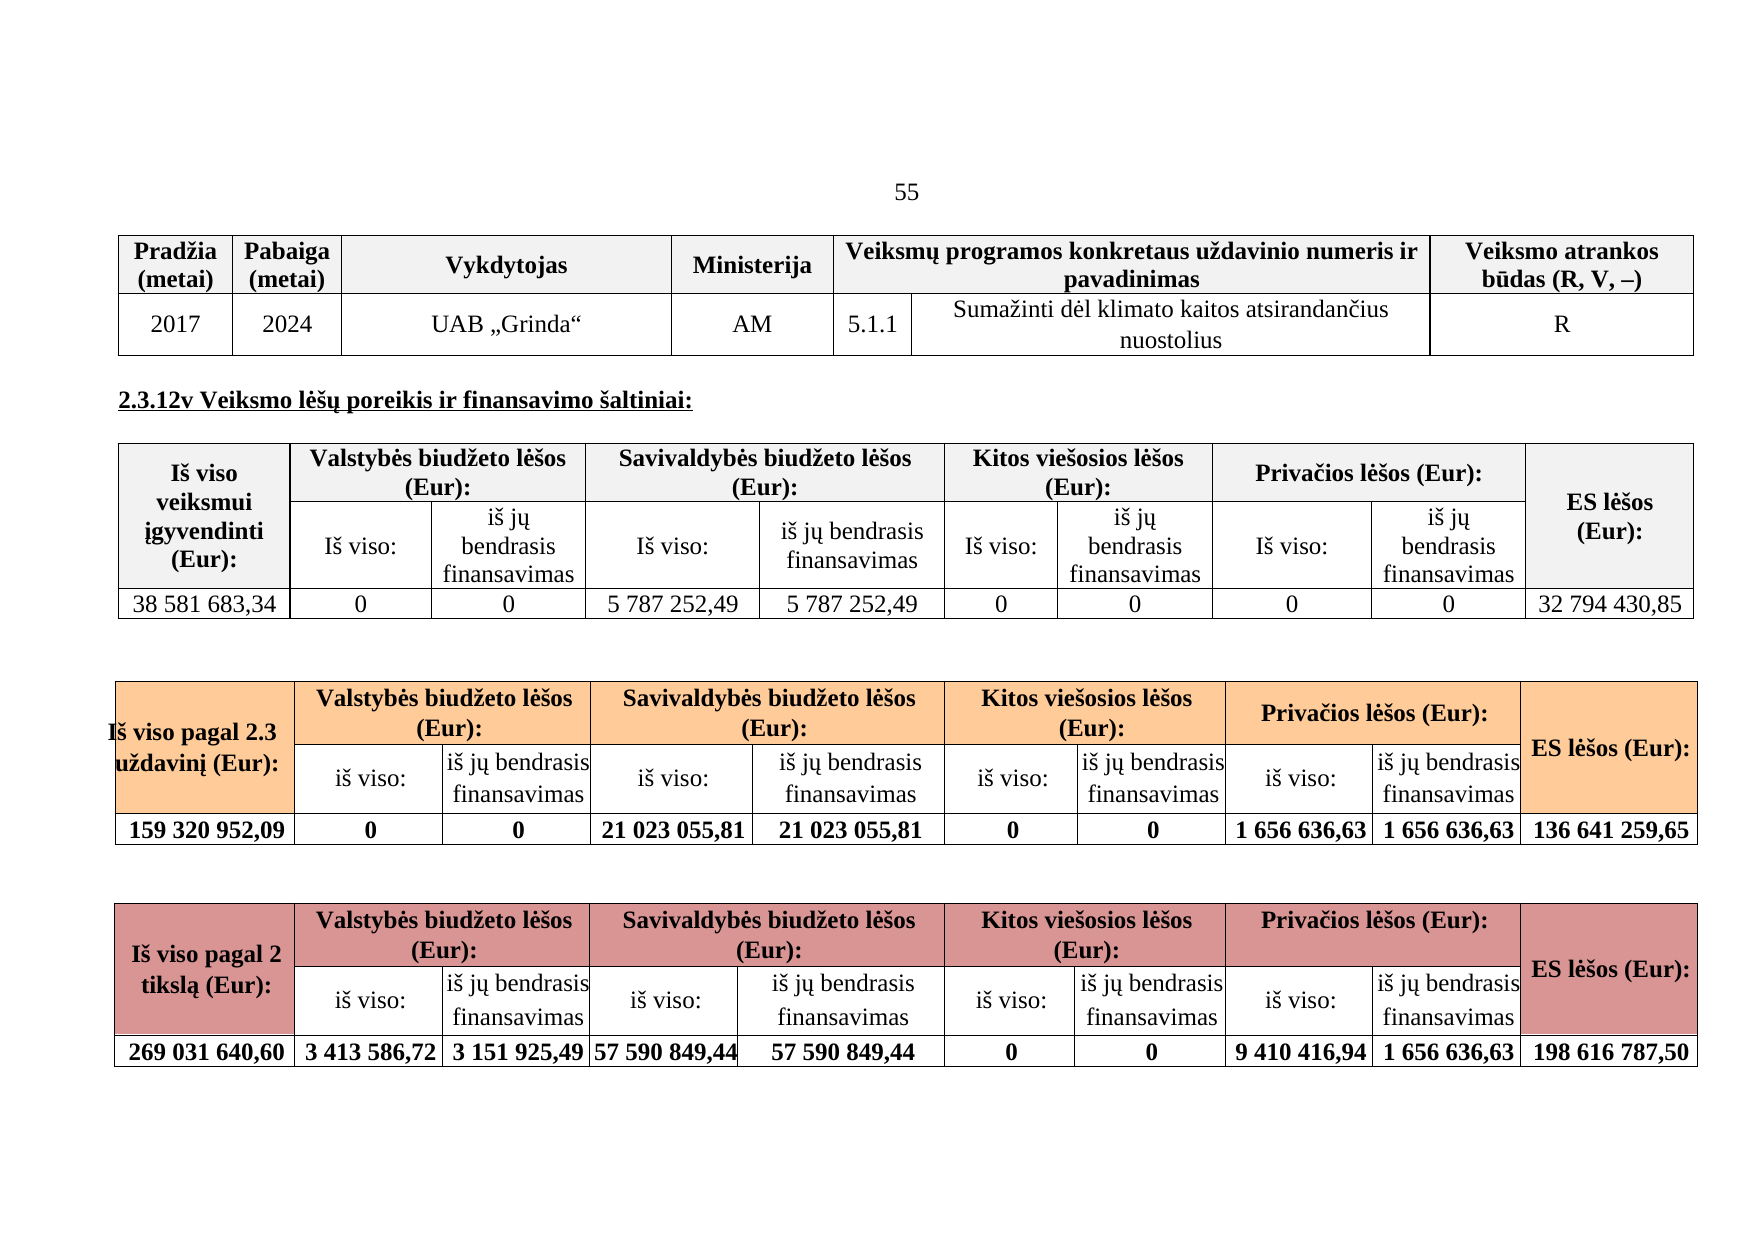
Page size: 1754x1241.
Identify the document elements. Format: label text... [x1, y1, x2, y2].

table_cell 0 [945, 589, 1057, 618]
table_cell Iš viso: [1213, 502, 1371, 588]
table_header ES lėšos (Eur): [1521, 904, 1697, 1034]
table_cell iš jų bendrasis finansavimas [443, 745, 590, 813]
table_cell 21 023 055,81 [753, 814, 944, 844]
table_cell 5 787 252,49 [586, 589, 759, 618]
table_cell iš jų bendrasis finansavimas [1075, 967, 1225, 1034]
table_cell 0 [1078, 814, 1225, 844]
table_cell 0 [1372, 589, 1525, 618]
table_cell 1 656 636,63 [1373, 1036, 1520, 1066]
table_header ES lėšos (Eur): [1526, 444, 1693, 588]
table_cell 57 590 849,44 [738, 1036, 944, 1066]
table_header Vykdytojas [342, 236, 671, 293]
table_cell iš jų bendrasis finansavimas [1078, 745, 1225, 813]
table_cell iš jų bendrasis finansavimas [1373, 967, 1520, 1034]
table_cell 0 [443, 814, 590, 844]
table_cell 0 [295, 814, 442, 844]
table_header Kitos viešosios lėšos (Eur): [945, 904, 1225, 966]
table_cell Iš viso: [945, 502, 1057, 588]
table_cell 9 410 416,94 [1226, 1036, 1372, 1066]
table_header Privačios lėšos (Eur): [1226, 682, 1520, 744]
table_header Valstybės biudžeto lėšos (Eur): [295, 682, 590, 744]
text 2.3.12v Veiksmo lėšų poreikis ir finansavimo šaltiniai: [118, 385, 1695, 414]
table_cell Sumažinti dėl klimato kaitos atsirandančius nuostolius [912, 294, 1429, 355]
table_header Valstybės biudžeto lėšos (Eur): [291, 444, 585, 501]
table_cell iš jų bendrasis finansavimas [1058, 502, 1212, 588]
table_cell UAB „Grinda“ [342, 294, 671, 355]
table_cell 1 656 636,63 [1373, 814, 1520, 844]
table_cell iš viso: [295, 745, 442, 813]
table_cell 269 031 640,60 [115, 1036, 294, 1066]
table_cell 159 320 952,09 [116, 814, 294, 844]
table_header Valstybės biudžeto lėšos (Eur): [295, 904, 589, 966]
table_cell iš viso: [591, 745, 752, 813]
table_cell iš viso: [945, 967, 1074, 1034]
table_cell iš viso: [295, 967, 442, 1034]
table_cell 21 023 055,81 [591, 814, 752, 844]
table_cell 57 590 849,44 [590, 1036, 737, 1066]
table_cell 0 [1075, 1036, 1225, 1066]
table_header Kitos viešosios lėšos (Eur): [945, 682, 1225, 744]
table_cell 3 151 925,49 [443, 1036, 589, 1066]
table_cell 0 [1213, 589, 1371, 618]
table_cell Iš viso: [291, 502, 431, 588]
table_header Privačios lėšos (Eur): [1226, 904, 1520, 966]
table_cell iš viso: [945, 745, 1077, 813]
table_cell iš jų bendrasis finansavimas [1372, 502, 1525, 588]
table_header Iš viso pagal 2.3 uždavinį (Eur): [116, 682, 294, 813]
table_cell iš jų bendrasis finansavimas [443, 967, 589, 1034]
table_header Privačios lėšos (Eur): [1213, 444, 1525, 501]
table_cell iš jų bendrasis finansavimas [753, 745, 944, 813]
table_header Kitos viešosios lėšos (Eur): [945, 444, 1212, 501]
table_header Savivaldybės biudžeto lėšos (Eur): [586, 444, 944, 501]
table_header Savivaldybės biudžeto lėšos (Eur): [590, 904, 944, 966]
table_header Iš viso pagal 2 tikslą (Eur): [115, 904, 294, 1034]
table_header Ministerija [672, 236, 833, 293]
table_cell 198 616 787,50 [1521, 1036, 1697, 1066]
table_cell 2024 [233, 294, 341, 355]
table_cell iš viso: [1226, 745, 1372, 813]
table_header Pradžia (metai) [119, 236, 232, 293]
table_cell 32 794 430,85 [1526, 589, 1693, 618]
table_cell AM [672, 294, 833, 355]
table_cell 1 656 636,63 [1226, 814, 1372, 844]
table_cell Iš viso: [586, 502, 759, 588]
table_cell R [1431, 294, 1693, 355]
table_cell iš viso: [590, 967, 737, 1034]
table_cell iš jų bendrasis finansavimas [1373, 745, 1520, 813]
table_header Veiksmų programos konkretaus uždavinio numeris ir pavadinimas [834, 236, 1429, 293]
table_cell 5.1.1 [834, 294, 911, 355]
table_cell iš jų bendrasis finansavimas [760, 502, 944, 588]
table_cell 0 [945, 1036, 1074, 1066]
table_header ES lėšos (Eur): [1521, 682, 1697, 813]
table_cell 0 [432, 589, 585, 618]
table_cell 2017 [119, 294, 232, 355]
table_header Iš viso veiksmui įgyvendinti (Eur): [119, 444, 289, 588]
table_cell 136 641 259,65 [1521, 814, 1697, 844]
table_cell 5 787 252,49 [760, 589, 944, 618]
table_cell 0 [945, 814, 1077, 844]
table_cell 0 [1058, 589, 1212, 618]
table_cell iš jų bendrasis finansavimas [432, 502, 585, 588]
table_header Veiksmo atrankos būdas (R, V, –) [1431, 236, 1693, 293]
table_header Pabaiga (metai) [233, 236, 341, 293]
table_cell iš jų bendrasis finansavimas [738, 967, 944, 1034]
table_cell 38 581 683,34 [119, 589, 289, 618]
table_cell 3 413 586,72 [295, 1036, 442, 1066]
table_cell iš viso: [1226, 967, 1372, 1034]
table_header Savivaldybės biudžeto lėšos (Eur): [591, 682, 944, 744]
table_cell 0 [291, 589, 431, 618]
